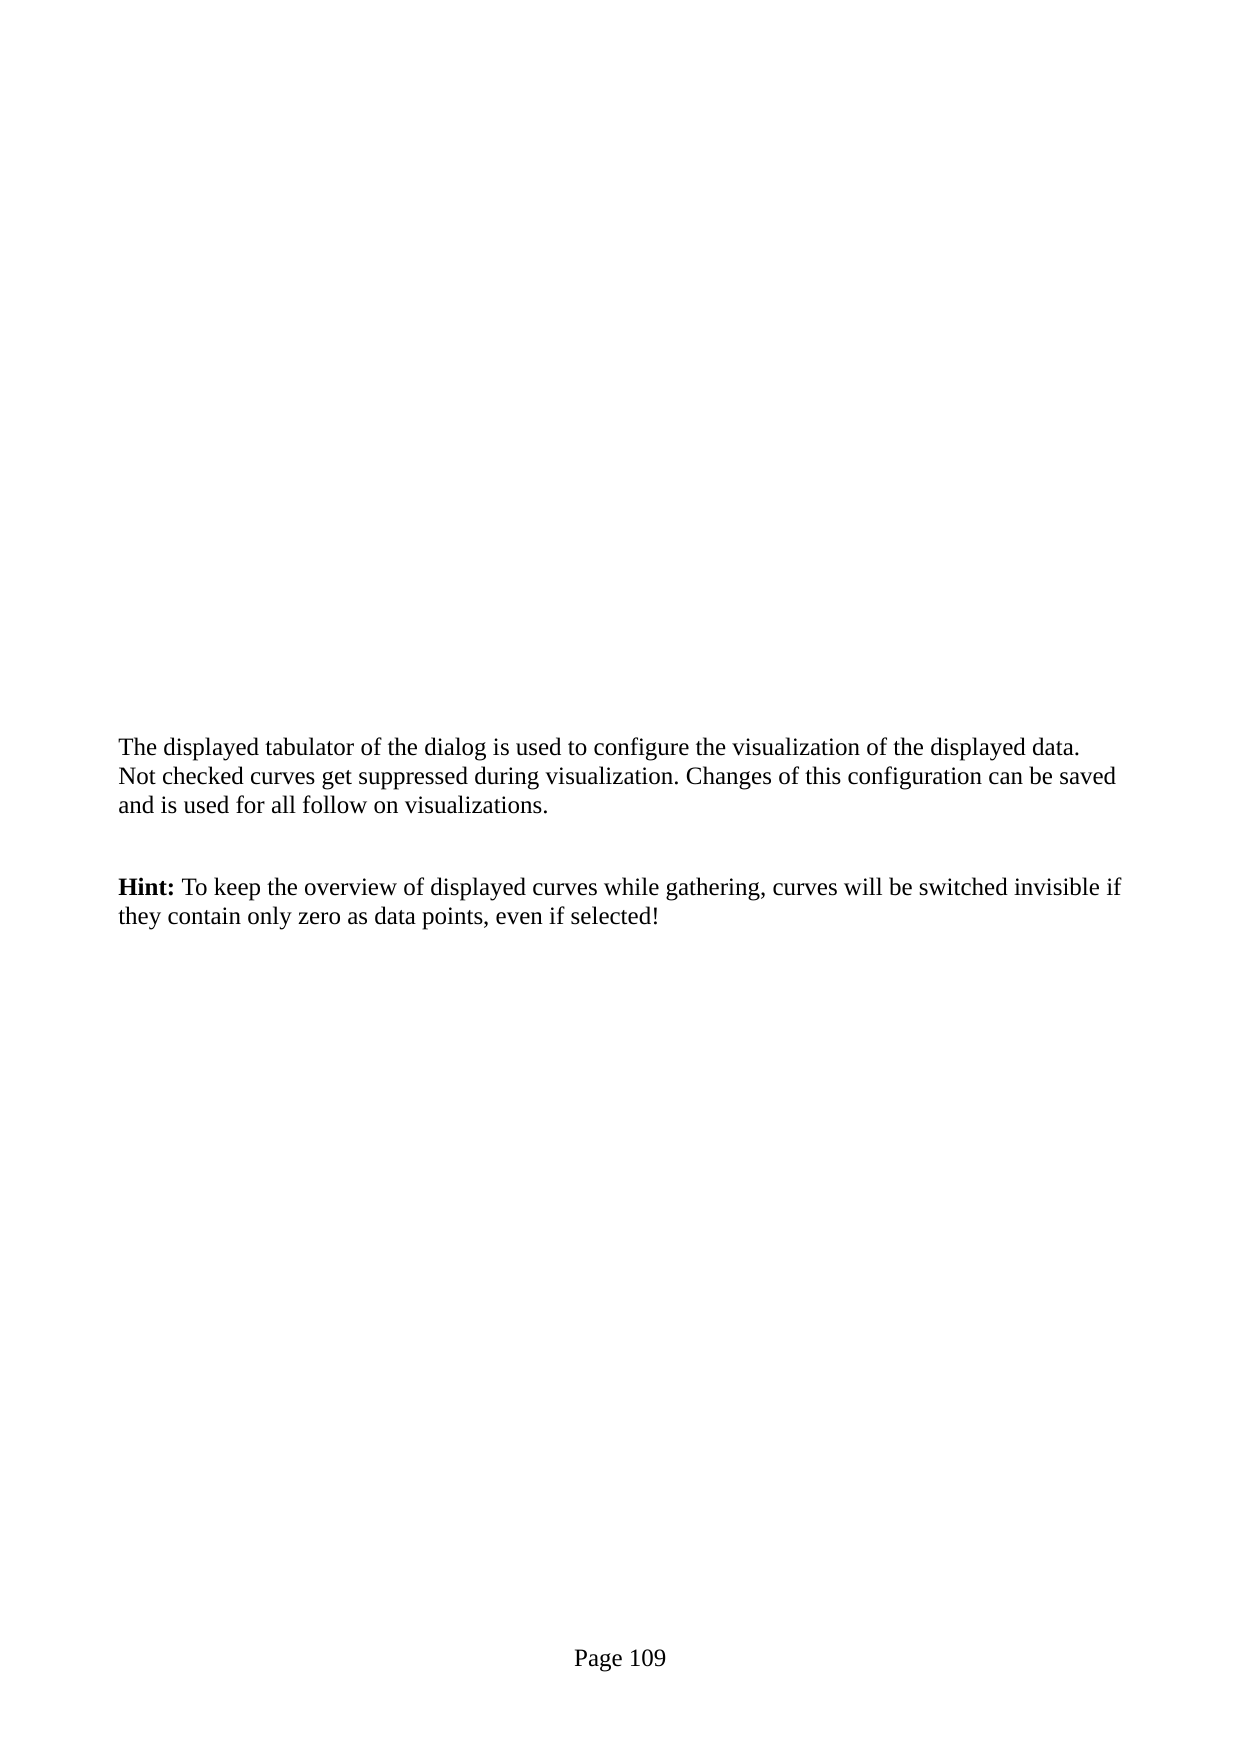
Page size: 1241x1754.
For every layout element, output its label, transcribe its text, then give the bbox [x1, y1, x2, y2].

text The displayed tabulator of the dialog is used to configure the visualization of the displayed data. Not checked curves get suppressed during visualization. Changes of this configuration can be saved and is used for all follow on visualizations. [118, 75, 1122, 819]
text Hint: To keep the overview of displayed curves while gathering, curves will be switched invisible if they contain only zero as data points, even if selected! [118, 872, 1122, 930]
